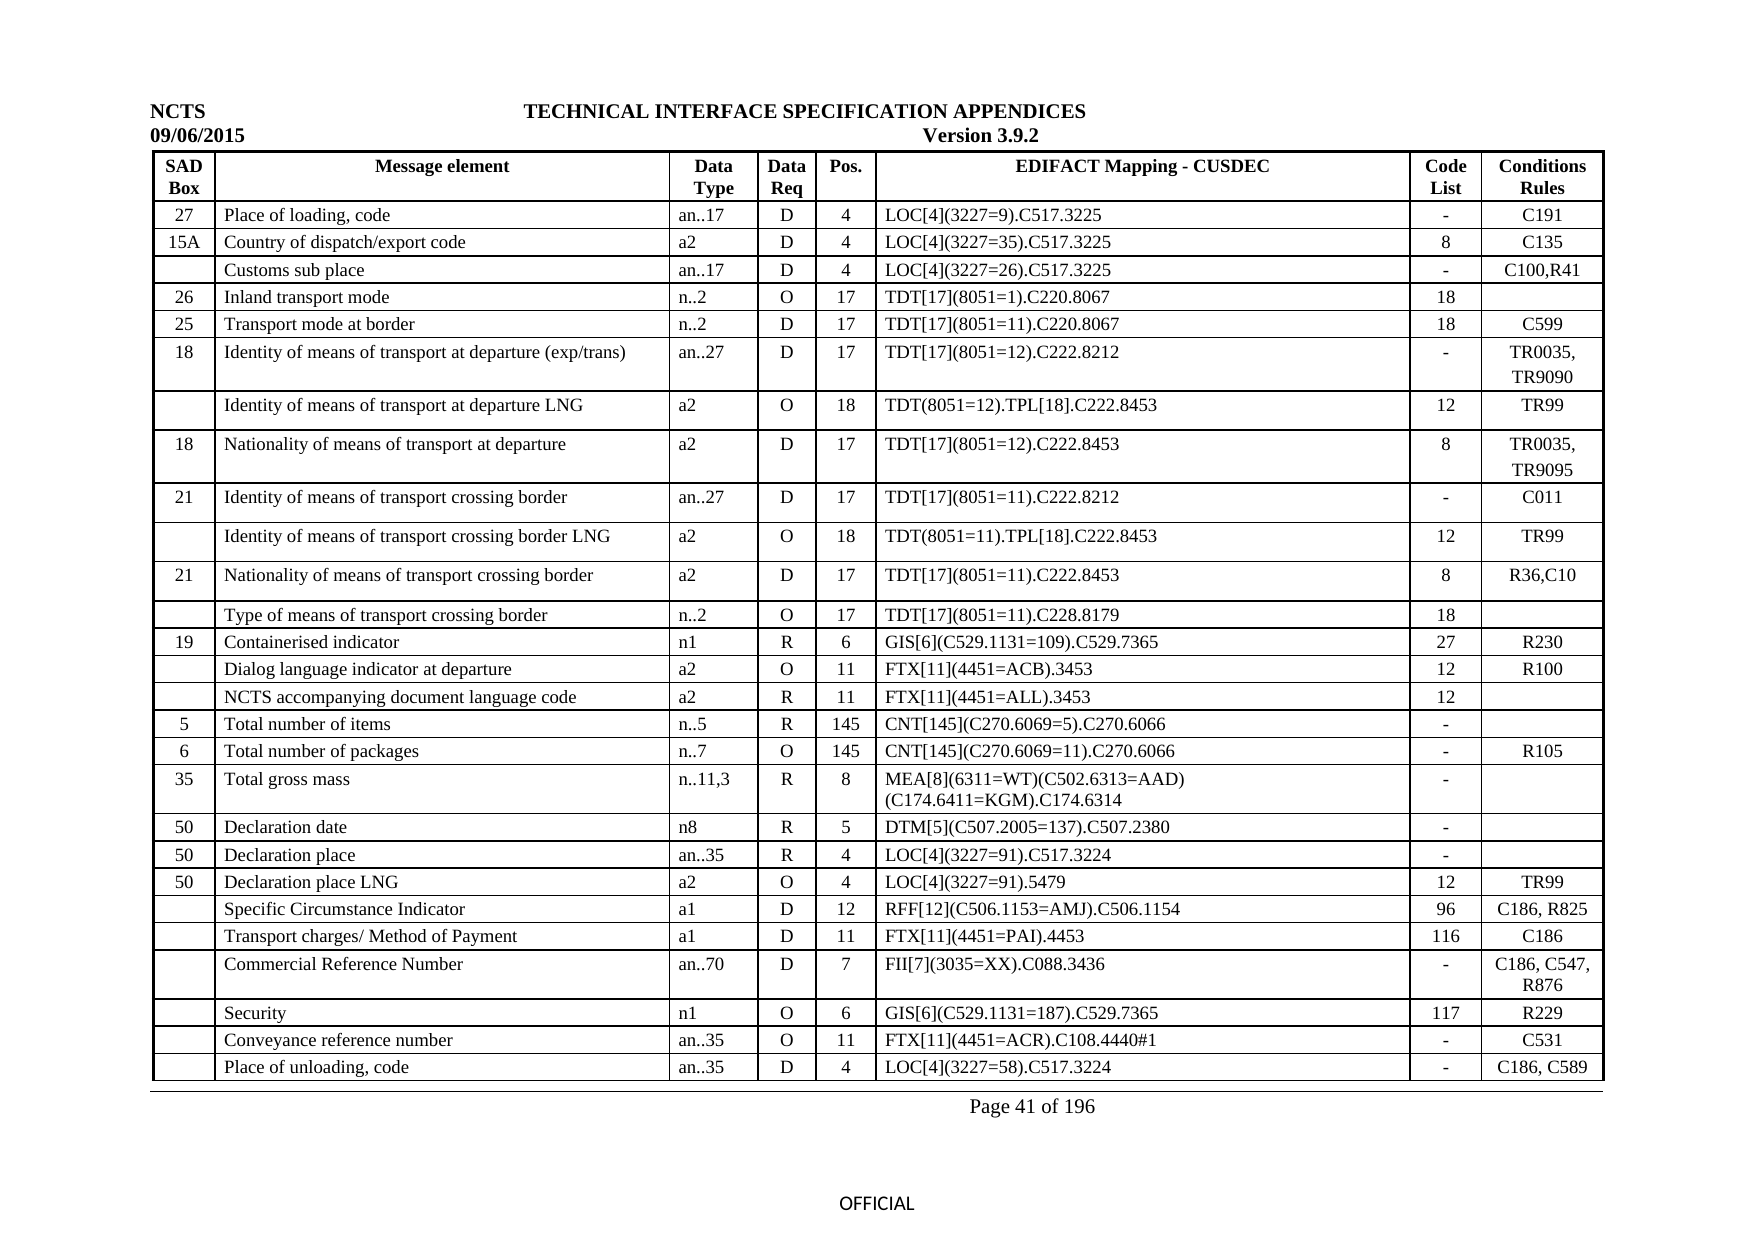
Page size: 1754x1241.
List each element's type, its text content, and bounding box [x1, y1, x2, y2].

table_cell 116 [1411, 923, 1481, 949]
table_cell 7 [817, 951, 875, 998]
table_header Data Req [759, 153, 815, 200]
table_cell n8 [670, 814, 757, 840]
table_cell a2 [670, 392, 757, 429]
table_cell [155, 951, 214, 998]
table_cell R [759, 683, 815, 709]
table_cell D [759, 229, 815, 255]
table_header Message element [216, 153, 669, 200]
table_cell - [1411, 951, 1481, 998]
table_cell 17 [817, 562, 875, 600]
table_cell Inland transport mode [216, 284, 669, 309]
table_cell 12 [1411, 683, 1481, 709]
table_cell TDT(8051=12).TPL[18].C222.8453 [877, 392, 1409, 429]
table_cell 12 [1411, 523, 1481, 561]
table_cell 12 [817, 896, 875, 922]
table_cell LOC[4](3227=35).C517.3225 [877, 229, 1409, 255]
table_cell 18 [817, 392, 875, 429]
table_cell 27 [1411, 629, 1481, 654]
table_cell TR0035, TR9095 [1482, 431, 1602, 482]
table_cell [155, 1054, 214, 1080]
table_header Pos. [817, 153, 875, 200]
table_cell 4 [817, 869, 875, 894]
table_cell Customs sub place [216, 257, 669, 282]
table_cell D [759, 202, 815, 228]
table_cell O [759, 1027, 815, 1052]
table_cell TR99 [1482, 869, 1602, 894]
table_cell TR0035, TR9090 [1482, 338, 1602, 390]
table_cell NCTS accompanying document language code [216, 683, 669, 709]
table_cell Containerised indicator [216, 629, 669, 654]
table_cell R229 [1482, 1000, 1602, 1025]
table_cell 50 [155, 869, 214, 894]
table_cell Total gross mass [216, 765, 669, 813]
table_cell C135 [1482, 229, 1602, 255]
table_header Code List [1411, 153, 1481, 200]
table_cell LOC[4](3227=9).C517.3225 [877, 202, 1409, 228]
table_cell R36,C10 [1482, 562, 1602, 600]
table_cell a2 [670, 229, 757, 255]
table_cell FTX[11](4451=PAI).4453 [877, 923, 1409, 949]
table_cell Identity of means of transport at departure (exp/trans) [216, 338, 669, 390]
table_cell [155, 656, 214, 682]
table_cell RFF[12](C506.1153=AMJ).C506.1154 [877, 896, 1409, 922]
table_cell Identity of means of transport crossing border LNG [216, 523, 669, 561]
table_cell TDT[17](8051=12).C222.8453 [877, 431, 1409, 482]
table_cell [1482, 284, 1602, 309]
table_header SAD Box [155, 153, 214, 200]
table_cell 35 [155, 765, 214, 813]
table_cell R [759, 711, 815, 736]
table_cell n..7 [670, 738, 757, 764]
table_cell n..5 [670, 711, 757, 736]
table_cell [155, 1027, 214, 1052]
table_cell 145 [817, 711, 875, 736]
table_cell Dialog language indicator at departure [216, 656, 669, 682]
table_cell O [759, 602, 815, 627]
table_cell [1482, 814, 1602, 840]
table_cell 18 [1411, 602, 1481, 627]
table_cell MEA[8](6311=WT)(C502.6313=AAD)(C174.6411=KGM).C174.6314 [877, 765, 1409, 813]
table_cell 4 [817, 202, 875, 228]
table_cell O [759, 656, 815, 682]
table_cell FTX[11](4451=ACB).3453 [877, 656, 1409, 682]
table_cell [155, 683, 214, 709]
table_cell 96 [1411, 896, 1481, 922]
table_cell - [1411, 711, 1481, 736]
table_cell [1482, 711, 1602, 736]
table_cell 12 [1411, 392, 1481, 429]
table_cell n..2 [670, 284, 757, 309]
table_cell - [1411, 484, 1481, 521]
table_cell R230 [1482, 629, 1602, 654]
table_cell [155, 523, 214, 561]
table_cell 17 [817, 338, 875, 390]
table_cell 17 [817, 431, 875, 482]
table_cell 21 [155, 562, 214, 600]
table_cell 18 [155, 338, 214, 390]
table_cell TDT[17](8051=12).C222.8212 [877, 338, 1409, 390]
table_cell Commercial Reference Number [216, 951, 669, 998]
table_cell [1482, 842, 1602, 867]
table_cell 50 [155, 842, 214, 867]
table_cell [1482, 602, 1602, 627]
table_cell TR99 [1482, 392, 1602, 429]
table_cell 8 [1411, 562, 1481, 600]
table_cell 17 [817, 311, 875, 337]
table_cell CNT[145](C270.6069=5).C270.6066 [877, 711, 1409, 736]
table_cell n1 [670, 629, 757, 654]
table_cell LOC[4](3227=91).5479 [877, 869, 1409, 894]
table_cell 25 [155, 311, 214, 337]
table_cell D [759, 338, 815, 390]
table_cell 12 [1411, 656, 1481, 682]
table_cell n..2 [670, 311, 757, 337]
table_cell a2 [670, 562, 757, 600]
table_cell R [759, 814, 815, 840]
table_cell - [1411, 814, 1481, 840]
table_cell Type of means of transport crossing border [216, 602, 669, 627]
table_cell [155, 896, 214, 922]
table_cell an..27 [670, 338, 757, 390]
table_cell O [759, 1000, 815, 1025]
table_cell 11 [817, 1027, 875, 1052]
table_cell 11 [817, 683, 875, 709]
table_cell - [1411, 338, 1481, 390]
table_cell 4 [817, 1054, 875, 1080]
table_cell an..35 [670, 842, 757, 867]
table_cell Security [216, 1000, 669, 1025]
table_cell D [759, 484, 815, 521]
table_cell a2 [670, 523, 757, 561]
table_cell Place of loading, code [216, 202, 669, 228]
table_cell 8 [1411, 431, 1481, 482]
table_cell TDT[17](8051=11).C222.8453 [877, 562, 1409, 600]
table_cell GIS[6](C529.1131=187).C529.7365 [877, 1000, 1409, 1025]
table_cell 8 [1411, 229, 1481, 255]
table_cell Nationality of means of transport crossing border [216, 562, 669, 600]
table_cell 17 [817, 284, 875, 309]
table_cell n..2 [670, 602, 757, 627]
table_cell Total number of packages [216, 738, 669, 764]
table_cell 11 [817, 656, 875, 682]
table_cell 4 [817, 229, 875, 255]
table_cell an..17 [670, 202, 757, 228]
table_cell D [759, 896, 815, 922]
table_cell C191 [1482, 202, 1602, 228]
table_cell FTX[11](4451=ALL).3453 [877, 683, 1409, 709]
table_cell n1 [670, 1000, 757, 1025]
table_cell GIS[6](C529.1131=109).C529.7365 [877, 629, 1409, 654]
table_cell R [759, 765, 815, 813]
table_cell - [1411, 842, 1481, 867]
table_cell a2 [670, 431, 757, 482]
table_cell - [1411, 738, 1481, 764]
table_cell R [759, 629, 815, 654]
table_cell 5 [155, 711, 214, 736]
table_cell D [759, 923, 815, 949]
table_cell 6 [155, 738, 214, 764]
table_cell Place of unloading, code [216, 1054, 669, 1080]
table_cell O [759, 284, 815, 309]
table_cell an..35 [670, 1027, 757, 1052]
table_cell 12 [1411, 869, 1481, 894]
table_cell [155, 1000, 214, 1025]
table_cell D [759, 431, 815, 482]
table_cell C186 [1482, 923, 1602, 949]
table_cell Declaration place LNG [216, 869, 669, 894]
table_cell D [759, 951, 815, 998]
table_cell an..27 [670, 484, 757, 521]
table_cell O [759, 523, 815, 561]
table_cell 18 [155, 431, 214, 482]
table_cell 18 [1411, 311, 1481, 337]
table_cell 8 [817, 765, 875, 813]
table_cell Transport charges/ Method of Payment [216, 923, 669, 949]
table_cell 21 [155, 484, 214, 521]
table_cell C531 [1482, 1027, 1602, 1052]
table_cell DTM[5](C507.2005=137).C507.2380 [877, 814, 1409, 840]
table_cell - [1411, 257, 1481, 282]
table_cell 26 [155, 284, 214, 309]
table_cell 4 [817, 842, 875, 867]
table_cell TDT[17](8051=11).C220.8067 [877, 311, 1409, 337]
table_cell FII[7](3035=XX).C088.3436 [877, 951, 1409, 998]
table_cell - [1411, 1054, 1481, 1080]
table_cell D [759, 257, 815, 282]
table_header Data Type [670, 153, 757, 200]
table_cell Country of dispatch/export code [216, 229, 669, 255]
table_cell a2 [670, 869, 757, 894]
table_cell Declaration place [216, 842, 669, 867]
table_cell 117 [1411, 1000, 1481, 1025]
table_cell 50 [155, 814, 214, 840]
table_cell O [759, 738, 815, 764]
table_cell an..70 [670, 951, 757, 998]
table_cell a2 [670, 656, 757, 682]
table_cell - [1411, 202, 1481, 228]
table_cell 18 [817, 523, 875, 561]
table_cell FTX[11](4451=ACR).C108.4440#1 [877, 1027, 1409, 1052]
table_cell n..11,3 [670, 765, 757, 813]
table_cell R [759, 842, 815, 867]
table_cell Declaration date [216, 814, 669, 840]
table_cell LOC[4](3227=26).C517.3225 [877, 257, 1409, 282]
table_cell C011 [1482, 484, 1602, 521]
table_cell LOC[4](3227=91).C517.3224 [877, 842, 1409, 867]
table_cell TDT[17](8051=11).C228.8179 [877, 602, 1409, 627]
table_cell 145 [817, 738, 875, 764]
table_cell D [759, 562, 815, 600]
table_header EDIFACT Mapping - CUSDEC [877, 153, 1409, 200]
table_cell TDT[17](8051=1).C220.8067 [877, 284, 1409, 309]
table_cell a2 [670, 683, 757, 709]
table_cell - [1411, 1027, 1481, 1052]
table_cell [155, 392, 214, 429]
table_cell 17 [817, 602, 875, 627]
table_cell LOC[4](3227=58).C517.3224 [877, 1054, 1409, 1080]
table_cell TDT[17](8051=11).C222.8212 [877, 484, 1409, 521]
table_cell 5 [817, 814, 875, 840]
table_cell 27 [155, 202, 214, 228]
table_cell C100,R41 [1482, 257, 1602, 282]
table_cell [1482, 683, 1602, 709]
table_cell TR99 [1482, 523, 1602, 561]
table_cell C599 [1482, 311, 1602, 337]
table_cell [1482, 765, 1602, 813]
table_cell a1 [670, 923, 757, 949]
table_cell a1 [670, 896, 757, 922]
table_cell [155, 602, 214, 627]
table_cell D [759, 311, 815, 337]
table_cell R100 [1482, 656, 1602, 682]
table_cell an..17 [670, 257, 757, 282]
table_cell [155, 923, 214, 949]
table_cell 15A [155, 229, 214, 255]
table_cell 18 [1411, 284, 1481, 309]
table_cell Conveyance reference number [216, 1027, 669, 1052]
table_cell 6 [817, 1000, 875, 1025]
table_cell TDT(8051=11).TPL[18].C222.8453 [877, 523, 1409, 561]
table_cell C186, C589 [1482, 1054, 1602, 1080]
table_cell Transport mode at border [216, 311, 669, 337]
table_cell an..35 [670, 1054, 757, 1080]
table_cell 6 [817, 629, 875, 654]
table_cell 17 [817, 484, 875, 521]
table_cell Total number of items [216, 711, 669, 736]
table_cell CNT[145](C270.6069=11).C270.6066 [877, 738, 1409, 764]
table_cell D [759, 1054, 815, 1080]
table_header Conditions Rules [1482, 153, 1602, 200]
table_cell Identity of means of transport at departure LNG [216, 392, 669, 429]
table_cell 19 [155, 629, 214, 654]
table_cell 4 [817, 257, 875, 282]
table_cell 11 [817, 923, 875, 949]
table_cell O [759, 869, 815, 894]
table_cell [155, 257, 214, 282]
table_cell C186, R825 [1482, 896, 1602, 922]
table_cell Nationality of means of transport at departure [216, 431, 669, 482]
table_cell Specific Circumstance Indicator [216, 896, 669, 922]
table_cell C186, C547, R876 [1482, 951, 1602, 998]
table_cell R105 [1482, 738, 1602, 764]
table_cell Identity of means of transport crossing border [216, 484, 669, 521]
table_cell - [1411, 765, 1481, 813]
table_cell O [759, 392, 815, 429]
